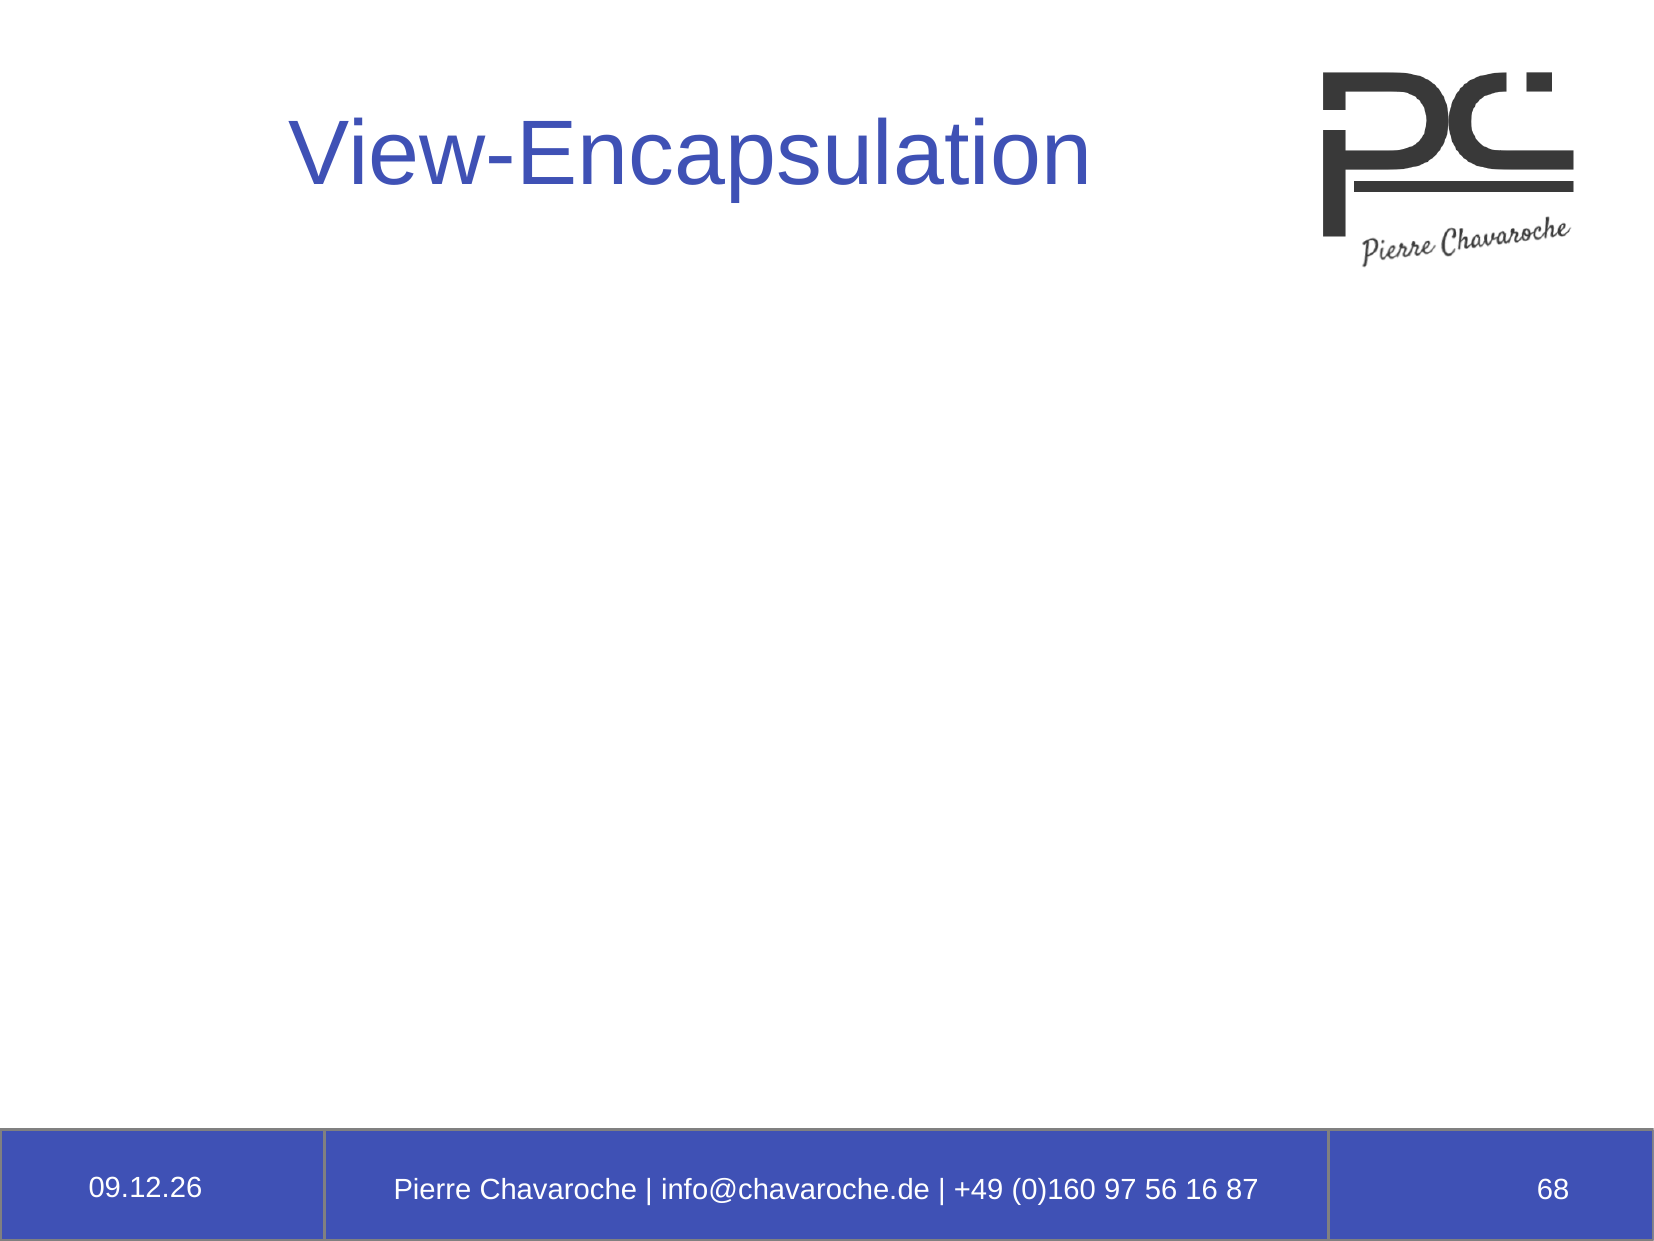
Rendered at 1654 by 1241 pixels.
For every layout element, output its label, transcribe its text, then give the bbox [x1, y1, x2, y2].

title View-Encapsulation [82, 49, 1300, 257]
picture [1307, 29, 1589, 311]
